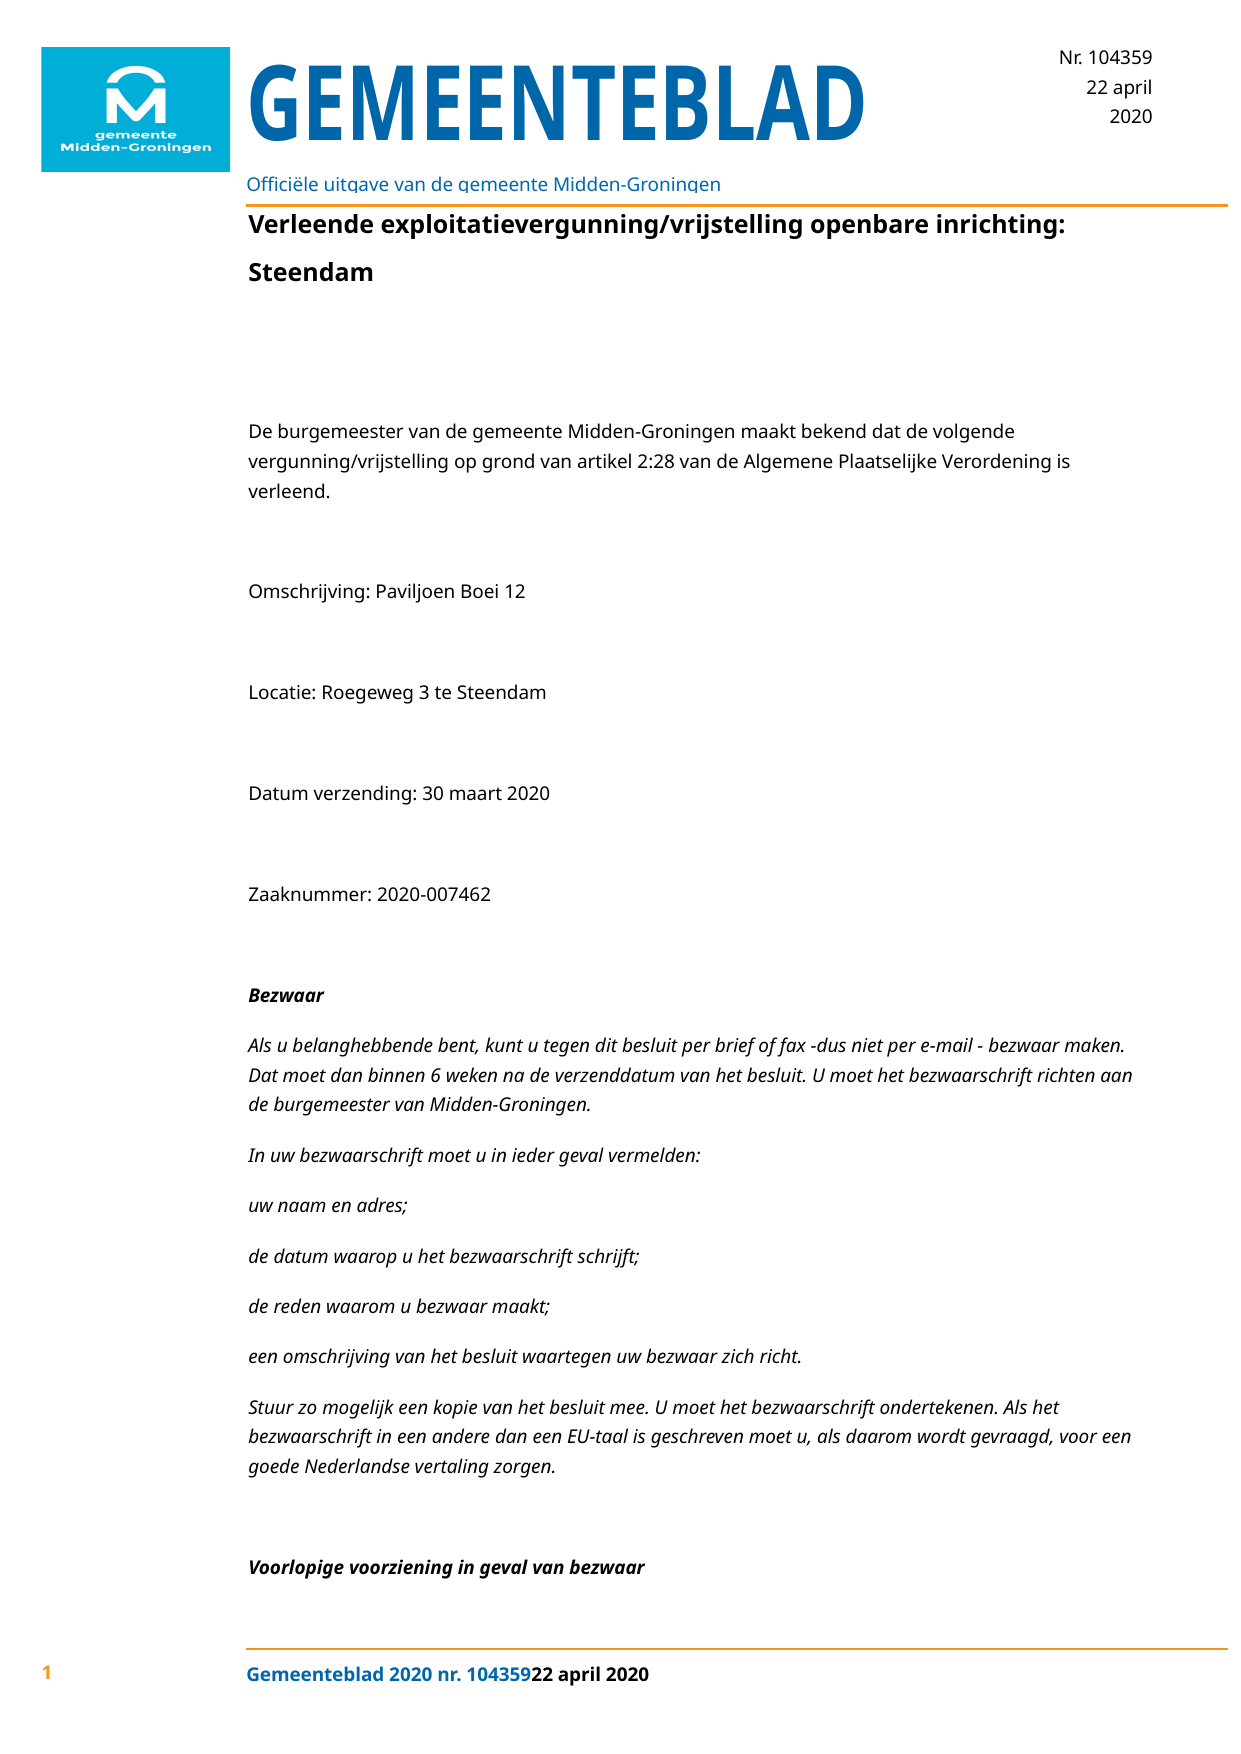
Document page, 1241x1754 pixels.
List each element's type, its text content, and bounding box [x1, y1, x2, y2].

text uw naam en adres; [248, 1192, 1152, 1218]
text de datum waarop u het bezwaarschrift schrijft; [248, 1243, 1152, 1269]
text Als u belanghebbende bent, kunt u tegen dit besluit per brief of fax -dus niet per e-mail - bezwaar maken. Dat moet dan binnen 6 weken na de verzenddatum van het besluit. U moet het bezwaarschrift richten aan de burgemeester van Midden-Groningen. [248, 1032, 1152, 1117]
text Zaaknummer: 2020-007462 [248, 881, 1152, 907]
text Verleende exploitatievergunning/vrijstelling openbare inrichting: Steendam [248, 207, 1152, 288]
text Omschrijving: Paviljoen Boei 12 [248, 579, 1152, 604]
text Bezwaar [248, 982, 1152, 1008]
picture [107, 89, 165, 122]
text Stuur zo mogelijk een kopie van het besluit mee. U moet het bezwaarschrift ondertekenen. Als het bezwaarschrift in een andere dan een EU-taal is geschreven moet u, als daarom wordt gevraagd, voor een goede Nederlandse vertaling zorgen. [248, 1394, 1152, 1479]
text In uw bezwaarschrift moet u in ieder geval vermelden: [248, 1142, 1152, 1168]
text Datum verzending: 30 maart 2020 [248, 780, 1152, 806]
text De burgemeester van de gemeente Midden-Groningen maakt bekend dat de volgende vergunning/vrijstelling op grond van artikel 2:28 van de Algemene Plaatselijke Verordening is verleend. [248, 419, 1152, 504]
text Locatie: Roegeweg 3 te Steendam [248, 679, 1152, 705]
picture [108, 66, 164, 82]
text een omschrijving van het besluit waartegen uw bezwaar zich richt. [248, 1344, 1152, 1369]
text de reden waarom u bezwaar maakt; [248, 1293, 1152, 1319]
text Voorlopige voorziening in geval van bezwaar [248, 1554, 1152, 1580]
picture [184, 146, 190, 153]
